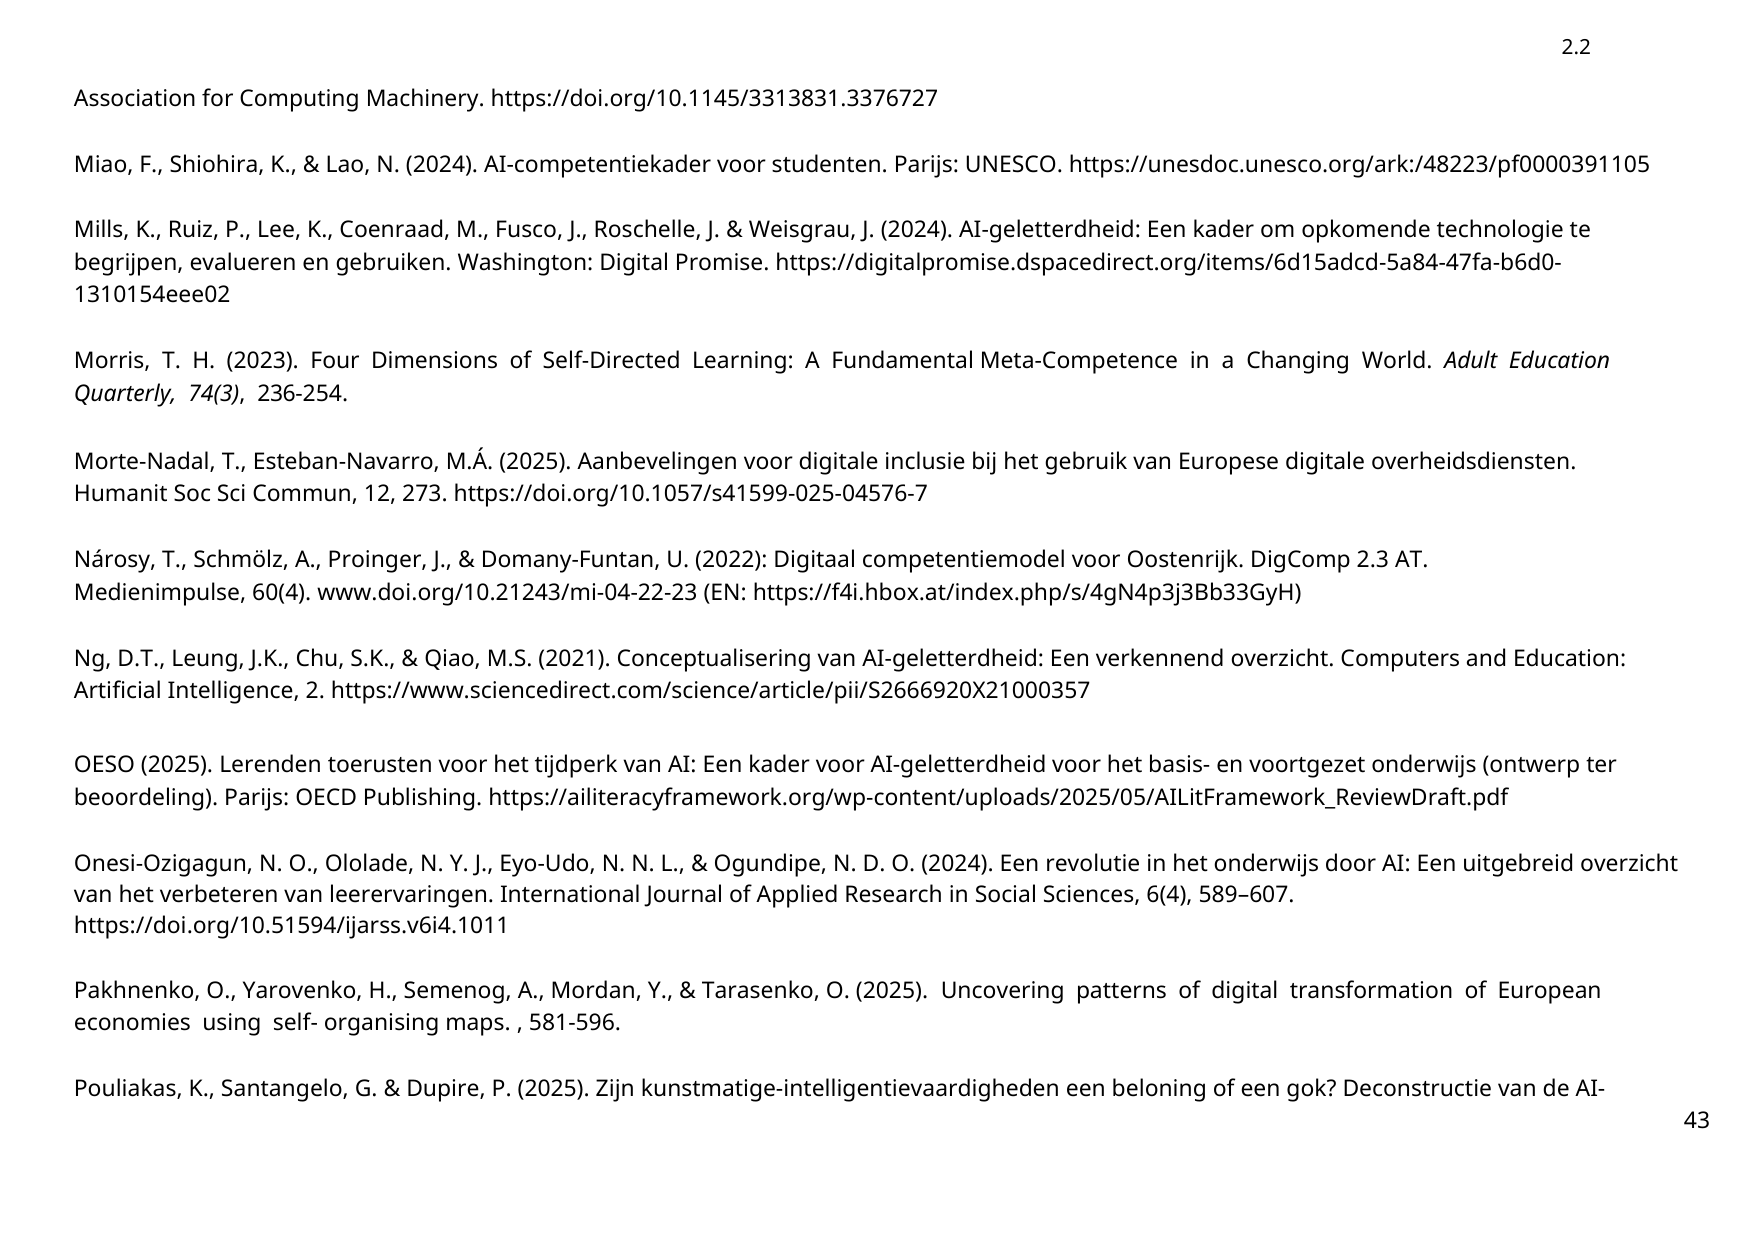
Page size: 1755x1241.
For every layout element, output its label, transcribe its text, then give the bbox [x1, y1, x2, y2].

text Association for Computing Machinery. https://doi.org/10.1145/3313831.3376727 [74, 82, 1671, 113]
text Onesi-Ozigagun, N. O., Ololade, N. Y. J., Eyo-Udo, N. N. L., & Ogundipe, N. D. O. (2024). Een revolutie in het onderwijs door AI: Een uitgebreid overzicht van het verbeteren van leerervaringen. International Journal of Applied Research in Social Sciences, 6(4), 589–607. https://doi.org/10.51594/ijarss.v6i4.1011 [74, 847, 1710, 940]
text Pouliakas, K., Santangelo, G. & Dupire, P. (2025). Zijn kunstmatige-intelligentievaardigheden een beloning of een gok? Deconstructie van de AI- [74, 1072, 1695, 1103]
text Nárosy, T., Schmölz, A., Proinger, J., & Domany-Funtan, U. (2022): Digitaal competentiemodel voor Oostenrijk. DigComp 2.3 AT. Medienimpulse, 60(4). www.doi.org/10.21243/mi-04-22-23 (EN: https://f4i.hbox.at/index.php/s/4gN4p3j3Bb33GyH) [74, 543, 1599, 607]
text Miao, F., Shiohira, K., & Lao, N. (2024). AI-competentiekader voor studenten. Parijs: UNESCO. https://unesdoc.unesco.org/ark:/48223/pf0000391105 [74, 147, 1671, 179]
text Mills, K., Ruiz, P., Lee, K., Coenraad, M., Fusco, J., Roschelle, J. & Weisgrau, J. (2024). AI-geletterdheid: Een kader om opkomende technologie te begrijpen, evalueren en gebruiken. Washington: Digital Promise. https://digitalpromise.dspacedirect.org/items/6d15adcd-5a84-47fa-b6d0-1310154eee02 [74, 213, 1654, 309]
text OESO (2025). Lerenden toerusten voor het tijdperk van AI: Een kader voor AI-geletterdheid voor het basis- en voortgezet onderwijs (ontwerp ter beoordeling). Parijs: OECD Publishing. https://ailiteracyframework.org/wp-content/uploads/2025/05/AILitFramework_ReviewDraft.pdf [74, 748, 1675, 812]
text Morris, T. H. (2023). Four Dimensions of Self-Directed Learning: A Fundamental Meta-Competence in a Changing World. Adult Education Quarterly, 74(3), 236-254. [74, 344, 1646, 408]
text Pakhnenko, O., Yarovenko, H., Semenog, A., Mordan, Y., & Tarasenko, O. (2025). Uncovering patterns of digital transformation of European economies using self- organising maps. , 581-596. [74, 974, 1710, 1037]
text Ng, D.T., Leung, J.K., Chu, S.K., & Qiao, M.S. (2021). Conceptualisering van AI-geletterdheid: Een verkennend overzicht. Computers and Education: Artificial Intelligence, 2. https://www.sciencedirect.com/science/article/pii/S2666920X21000357 [74, 641, 1656, 705]
text Morte-Nadal, T., Esteban-Navarro, M.Á. (2025). Aanbevelingen voor digitale inclusie bij het gebruik van Europese digitale overheidsdiensten. Humanit Soc Sci Commun, 12, 273. https://doi.org/10.1057/s41599-025-04576-7 [74, 445, 1671, 508]
